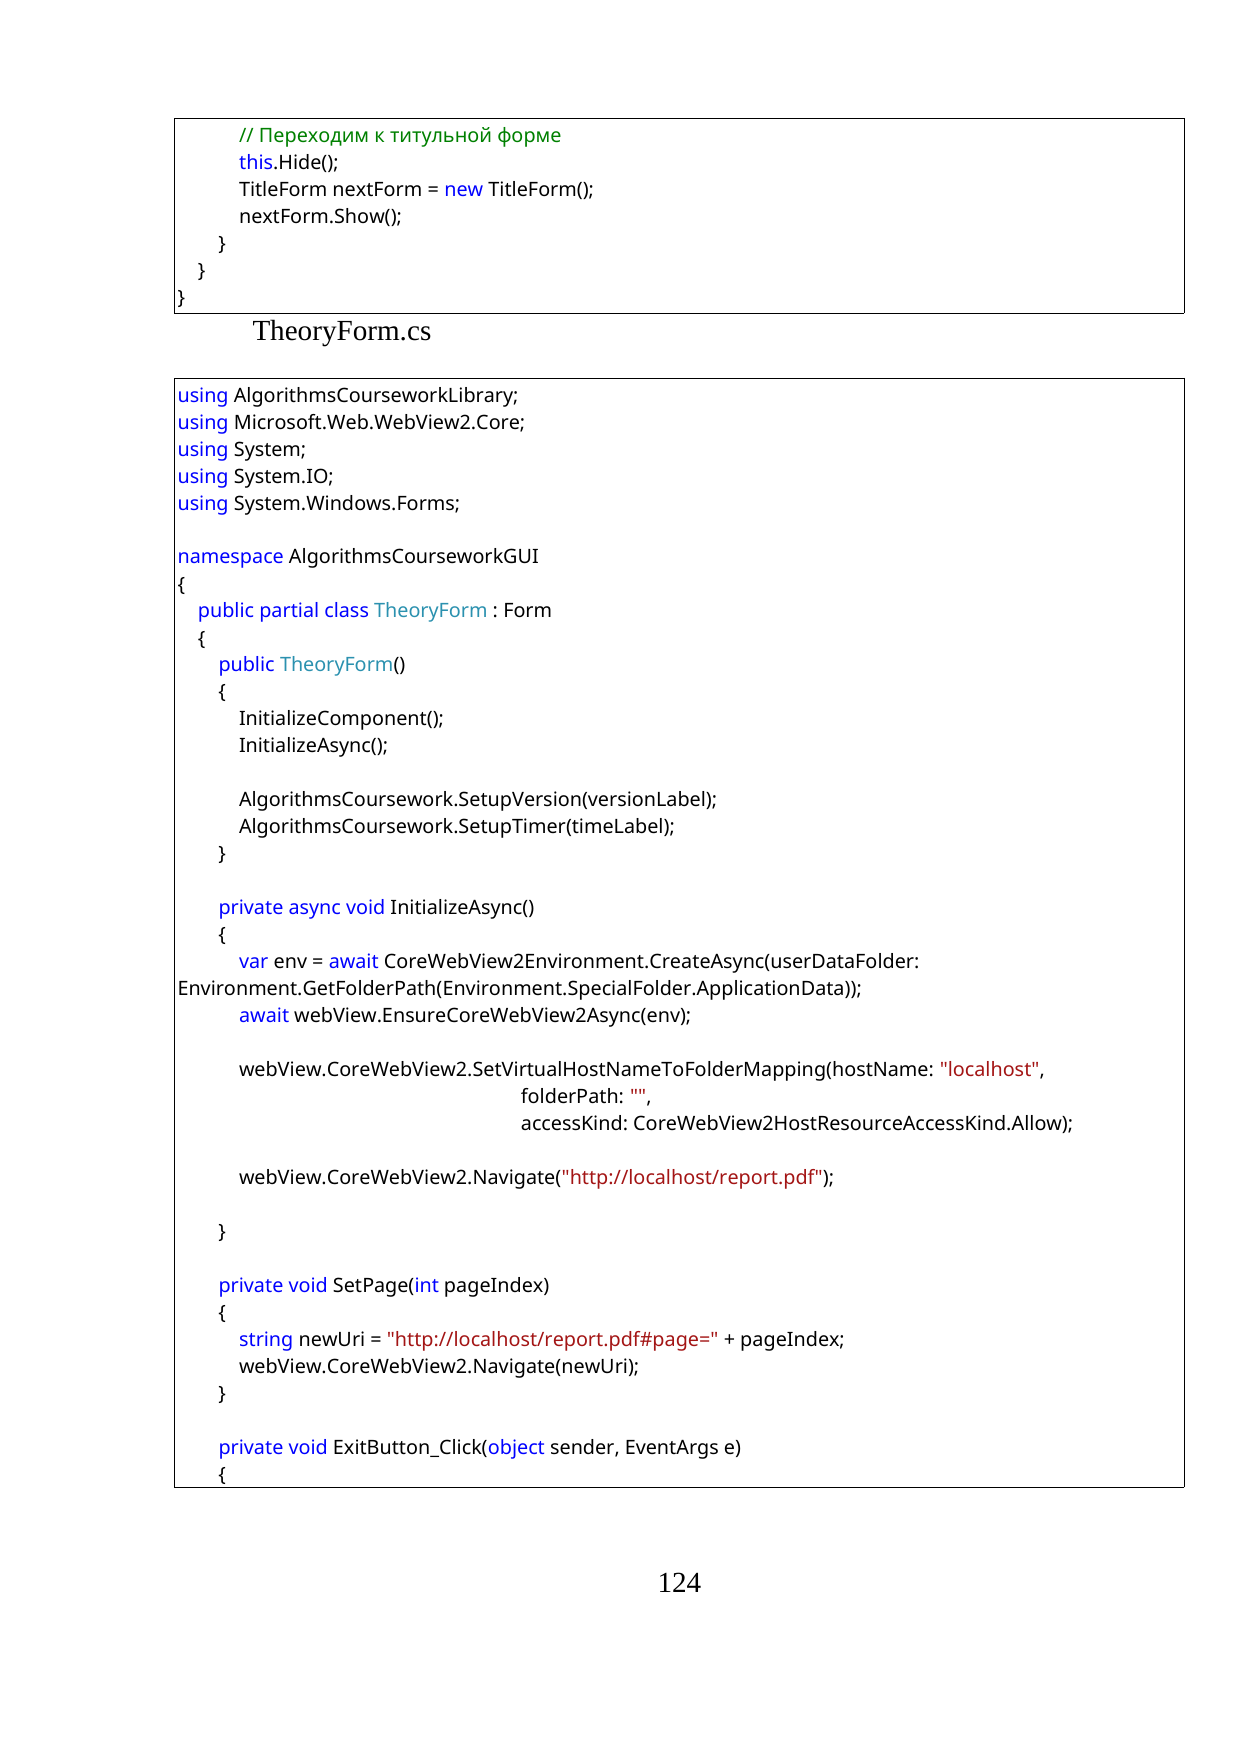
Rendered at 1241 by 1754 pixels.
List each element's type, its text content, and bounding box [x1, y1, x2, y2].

text TheoryForm.cs [177, 314, 1181, 347]
text using System.Windows.Forms; [177, 489, 1181, 516]
text public TheoryForm() [177, 651, 1181, 678]
text using System.IO; [177, 462, 1181, 489]
text string newUri = "http://localhost/report.pdf#page=" + pageIndex; [177, 1325, 1181, 1352]
text private void SetPage(int pageIndex) [177, 1271, 1181, 1298]
text InitializeAsync(); [177, 732, 1181, 759]
text webView.CoreWebView2.Navigate(newUri); [177, 1352, 1181, 1379]
text using System; [177, 435, 1181, 462]
text } [177, 1379, 1181, 1406]
text } [177, 256, 1181, 280]
text this.Hide(); [177, 148, 1181, 175]
text { [177, 624, 1181, 651]
text await webView.EnsureCoreWebView2Async(env); [177, 1001, 1181, 1028]
text // Переходим к титульной форме [175, 119, 1184, 148]
text { [177, 1460, 1181, 1487]
text { [177, 1298, 1181, 1325]
text namespace AlgorithmsCourseworkGUI [177, 543, 1181, 570]
text AlgorithmsCoursework.SetupTimer(timeLabel); [177, 813, 1181, 839]
text } [177, 1217, 1181, 1244]
text { [177, 570, 1181, 597]
text webView.CoreWebView2.SetVirtualHostNameToFolderMapping(hostName: "localhost", [177, 1055, 1181, 1082]
text { [177, 921, 1181, 947]
text public partial class TheoryForm : Form [177, 597, 1181, 624]
text folderPath: "", [177, 1082, 1181, 1109]
text webView.CoreWebView2.Navigate("http://localhost/report.pdf"); [177, 1163, 1181, 1190]
text var env = await CoreWebView2Environment.CreateAsync(userDataFolder: Environment.GetFolderPath(Environment.SpecialFolder.ApplicationData)); [177, 947, 1181, 1001]
text TitleForm nextForm = new TitleForm(); [177, 175, 1181, 202]
text InitializeComponent(); [177, 705, 1181, 732]
text private async void InitializeAsync() [177, 893, 1181, 921]
text using AlgorithmsCourseworkLibrary; [175, 379, 1184, 408]
text AlgorithmsCoursework.SetupVersion(versionLabel); [177, 786, 1181, 813]
text } [175, 280, 1184, 313]
text } [177, 229, 1181, 256]
text using Microsoft.Web.WebView2.Core; [177, 408, 1181, 435]
text } [177, 839, 1181, 867]
text accessKind: CoreWebView2HostResourceAccessKind.Allow); [177, 1109, 1181, 1136]
text nextForm.Show(); [177, 202, 1181, 229]
text private void ExitButton_Click(object sender, EventArgs e) [177, 1433, 1181, 1460]
text { [177, 678, 1181, 705]
